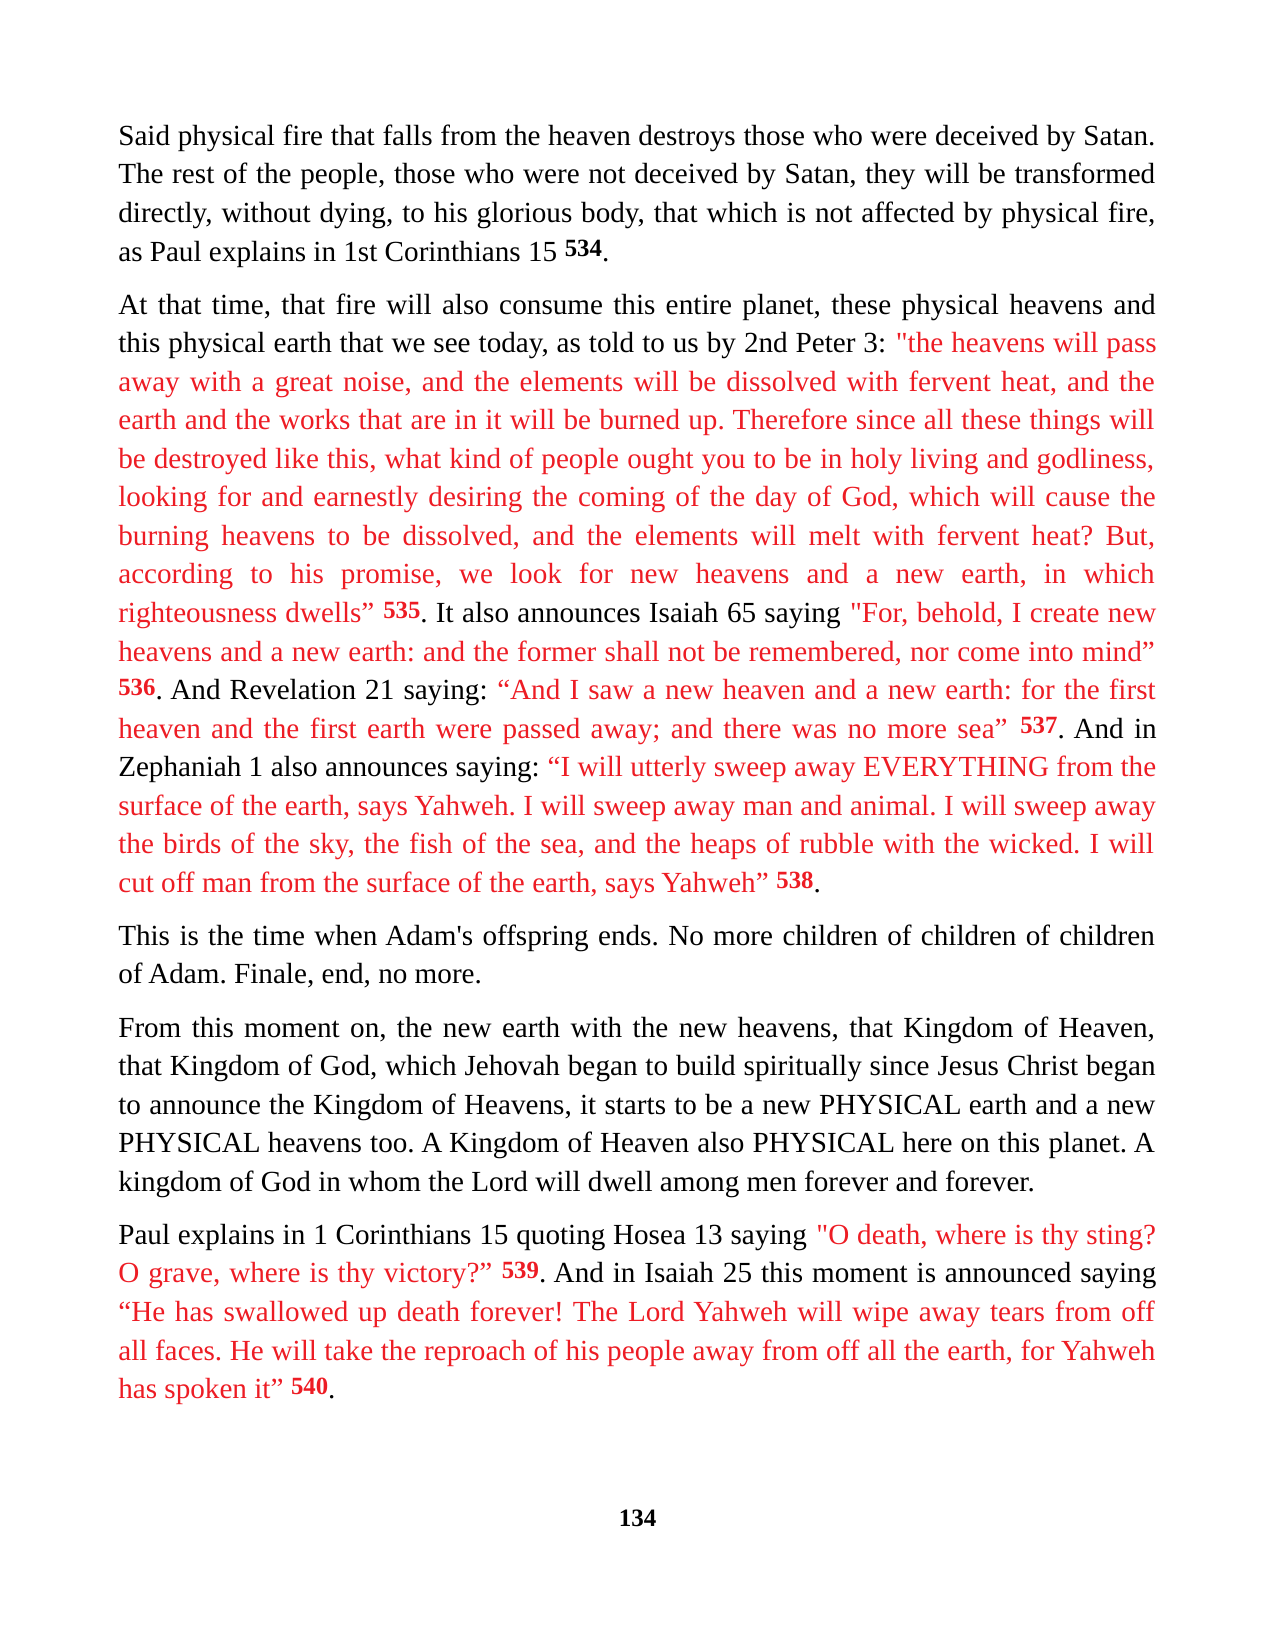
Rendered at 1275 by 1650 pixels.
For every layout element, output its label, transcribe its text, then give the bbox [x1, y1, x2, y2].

text Said physical fire that falls from the heaven destroys those who were deceived by Satan. The rest of the people, those who were not deceived by Satan, they will be transformed directly, without dying, to his glorious body, that which is not affected by physical fire, as Paul explains in 1st Corinthians 15 . [118, 118, 1157, 267]
text At that time, that fire will also consume this entire planet, these physical heavens and this physical earth that we see today, as told to us by 2nd Peter 3: "the heavens will pass away with a great noise, and the elements will be dissolved with fervent heat, and the earth and the works that are in it will be burned up. Therefore since all these things will be destroyed like this, what kind of people ought you to be in holy living and godliness, looking for and earnestly desiring the coming of the day of God, which will cause the burning heavens to be dissolved, and the elements will melt with fervent heat? But, according to his promise, we look for new heavens and a new earth, in which righteousness dwells” . It also announces Isaiah 65 saying "For, behold, I create new heavens and a new earth: and the former shall not be remembered, nor come into mind” . And Revelation 21 saying: “And I saw a new heaven and a new earth: for the first heaven and the first earth were passed away; and there was no more sea” . And in Zephaniah 1 also announces saying: “I will utterly sweep away EVERYTHING from the surface of the earth, says Yahweh. I will sweep away man and animal. I will sweep away the birds of the sky, the fish of the sea, and the heaps of rubble with the wicked. I will cut off man from the surface of the earth, says Yahweh” . [118, 287, 1157, 898]
text This is the time when Adam's offspring ends. No more children of children of children of Adam. Finale, end, no more. [118, 918, 1157, 990]
text Paul explains in 1 Corinthians 15 quoting Hosea 13 saying "O death, where is thy sting? O grave, where is thy victory?” . And in Isaiah 25 this moment is announced saying “He has swallowed up death forever! The Lord Yahweh will wipe away tears from off all faces. He will take the reproach of his people away from off all the earth, for Yahweh has spoken it” . [118, 1217, 1157, 1405]
text From this moment on, the new earth with the new heavens, that Kingdom of Heaven, that Kingdom of God, which Jehovah began to build spiritually since Jesus Christ began to announce the Kingdom of Heavens, it starts to be a new PHYSICAL earth and a new PHYSICAL heavens too. A Kingdom of Heaven also PHYSICAL here on this planet. A kingdom of God in whom the Lord will dwell among men forever and forever. [118, 1010, 1157, 1197]
